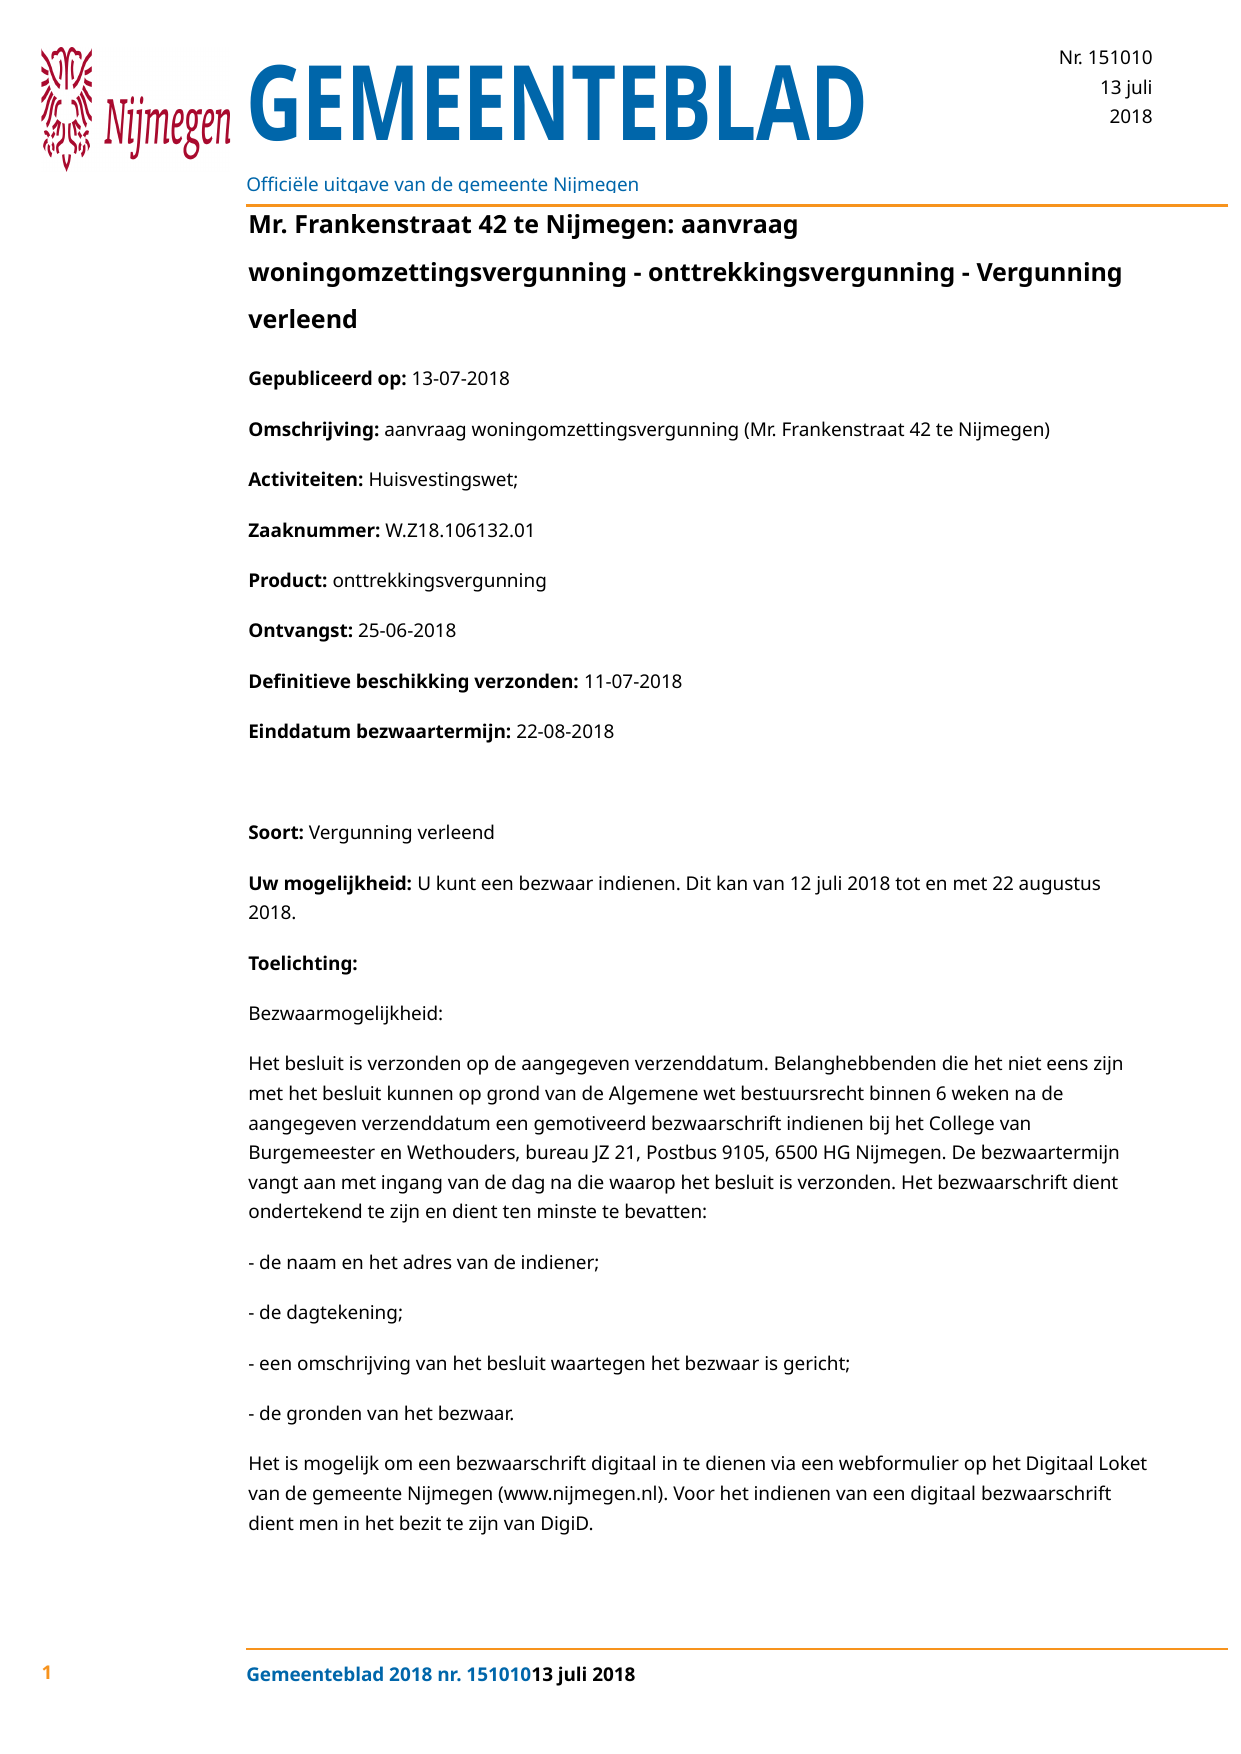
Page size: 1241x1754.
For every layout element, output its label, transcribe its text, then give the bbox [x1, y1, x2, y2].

text Gepubliceerd op: 13-07-2018 [248, 366, 1152, 391]
text Definitieve beschikking verzonden: 11-07-2018 [248, 668, 1152, 694]
text Bezwaarmogelijkheid: [248, 1000, 1152, 1026]
text Activiteiten: Huisvestingswet; [248, 466, 1152, 492]
text - een omschrijving van het besluit waartegen het bezwaar is gericht; [248, 1350, 1152, 1375]
text Omschrijving: aanvraag woningomzettingsvergunning (Mr. Frankenstraat 42 te Nijmegen) [248, 416, 1152, 442]
text Ontvangst: 25-06-2018 [248, 618, 1152, 643]
text Einddatum bezwaartermijn: 22-08-2018 [248, 718, 1152, 744]
text - de gronden van het bezwaar. [248, 1400, 1152, 1426]
text Zaaknummer: W.Z18.106132.01 [248, 517, 1152, 542]
text - de naam en het adres van de indiener; [248, 1249, 1152, 1274]
text - de dagtekening; [248, 1299, 1152, 1325]
text Product: onttrekkingsvergunning [248, 567, 1152, 593]
text Toelichting: [248, 950, 1152, 975]
text Het is mogelijk om een bezwaarschrift digitaal in te dienen via een webformulier op het Digitaal Loket van de gemeente Nijmegen (www.nijmegen.nl). Voor het indienen van een digitaal bezwaarschrift dient men in het bezit te zijn van DigiD. [248, 1451, 1152, 1535]
picture [41, 47, 231, 172]
text Mr. Frankenstraat 42 te Nijmegen: aanvraag woningomzettingsvergunning - onttrekkingsvergunning - Vergunning verleend [248, 207, 1152, 336]
text Uw mogelijkheid: U kunt een bezwaar indienen. Dit kan van 12 juli 2018 tot en met 22 augustus 2018. [248, 870, 1152, 925]
text Het besluit is verzonden op de aangegeven verzenddatum. Belanghebbenden die het niet eens zijn met het besluit kunnen op grond van de Algemene wet bestuursrecht binnen 6 weken na de aangegeven verzenddatum een gemotiveerd bezwaarschrift indienen bij het College van Burgemeester en Wethouders, bureau JZ 21, Postbus 9105, 6500 HG Nijmegen. De bezwaartermijn vangt aan met ingang van de dag na die waarop het besluit is verzonden. Het bezwaarschrift dient ondertekend te zijn en dient ten minste te bevatten: [248, 1051, 1152, 1224]
text Soort: Vergunning verleend [248, 819, 1152, 845]
